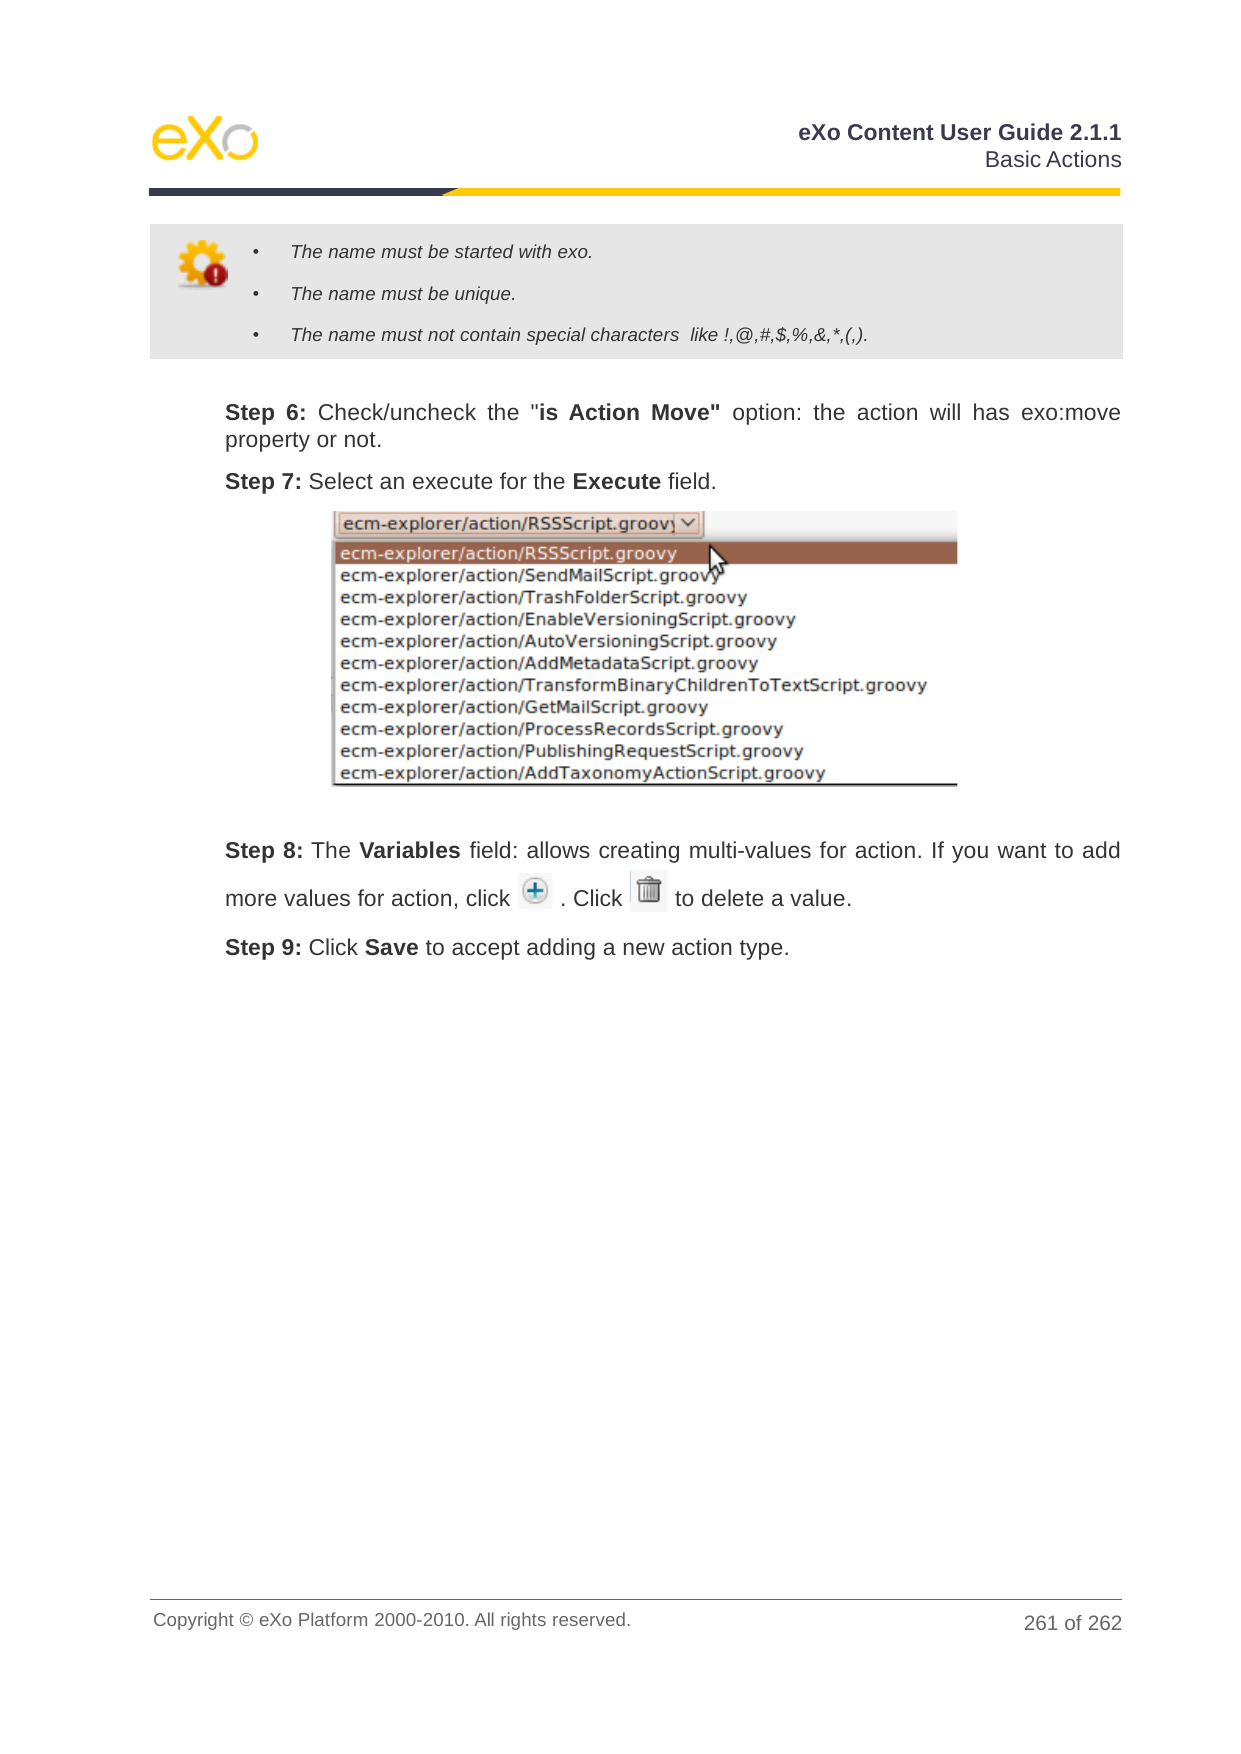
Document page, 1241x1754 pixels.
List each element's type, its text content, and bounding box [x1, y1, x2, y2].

table_header [151, 225, 209, 358]
picture [331, 511, 958, 787]
list Step 6: Check/uncheck the "is Action Move" option: the action will has exo:move property or not. [187, 398, 1122, 452]
list Step 9: Click Save to accept adding a new action type. [187, 934, 1122, 961]
picture [148, 188, 1121, 196]
list Step 8: The Variables field: allows creating multi-values for action. If you want to add more values for action, click. Clickto delete a value. [187, 836, 1122, 919]
picture [629, 870, 668, 912]
picture [152, 115, 259, 161]
list Step 7: Select an execute for the Execute field. [187, 467, 1122, 494]
picture [518, 873, 553, 909]
table_header The name must be started with exo. The name must be unique. The name must not contain special characters like !,@,#,$,%,&,*,(,). [210, 225, 1122, 358]
picture [177, 240, 228, 290]
